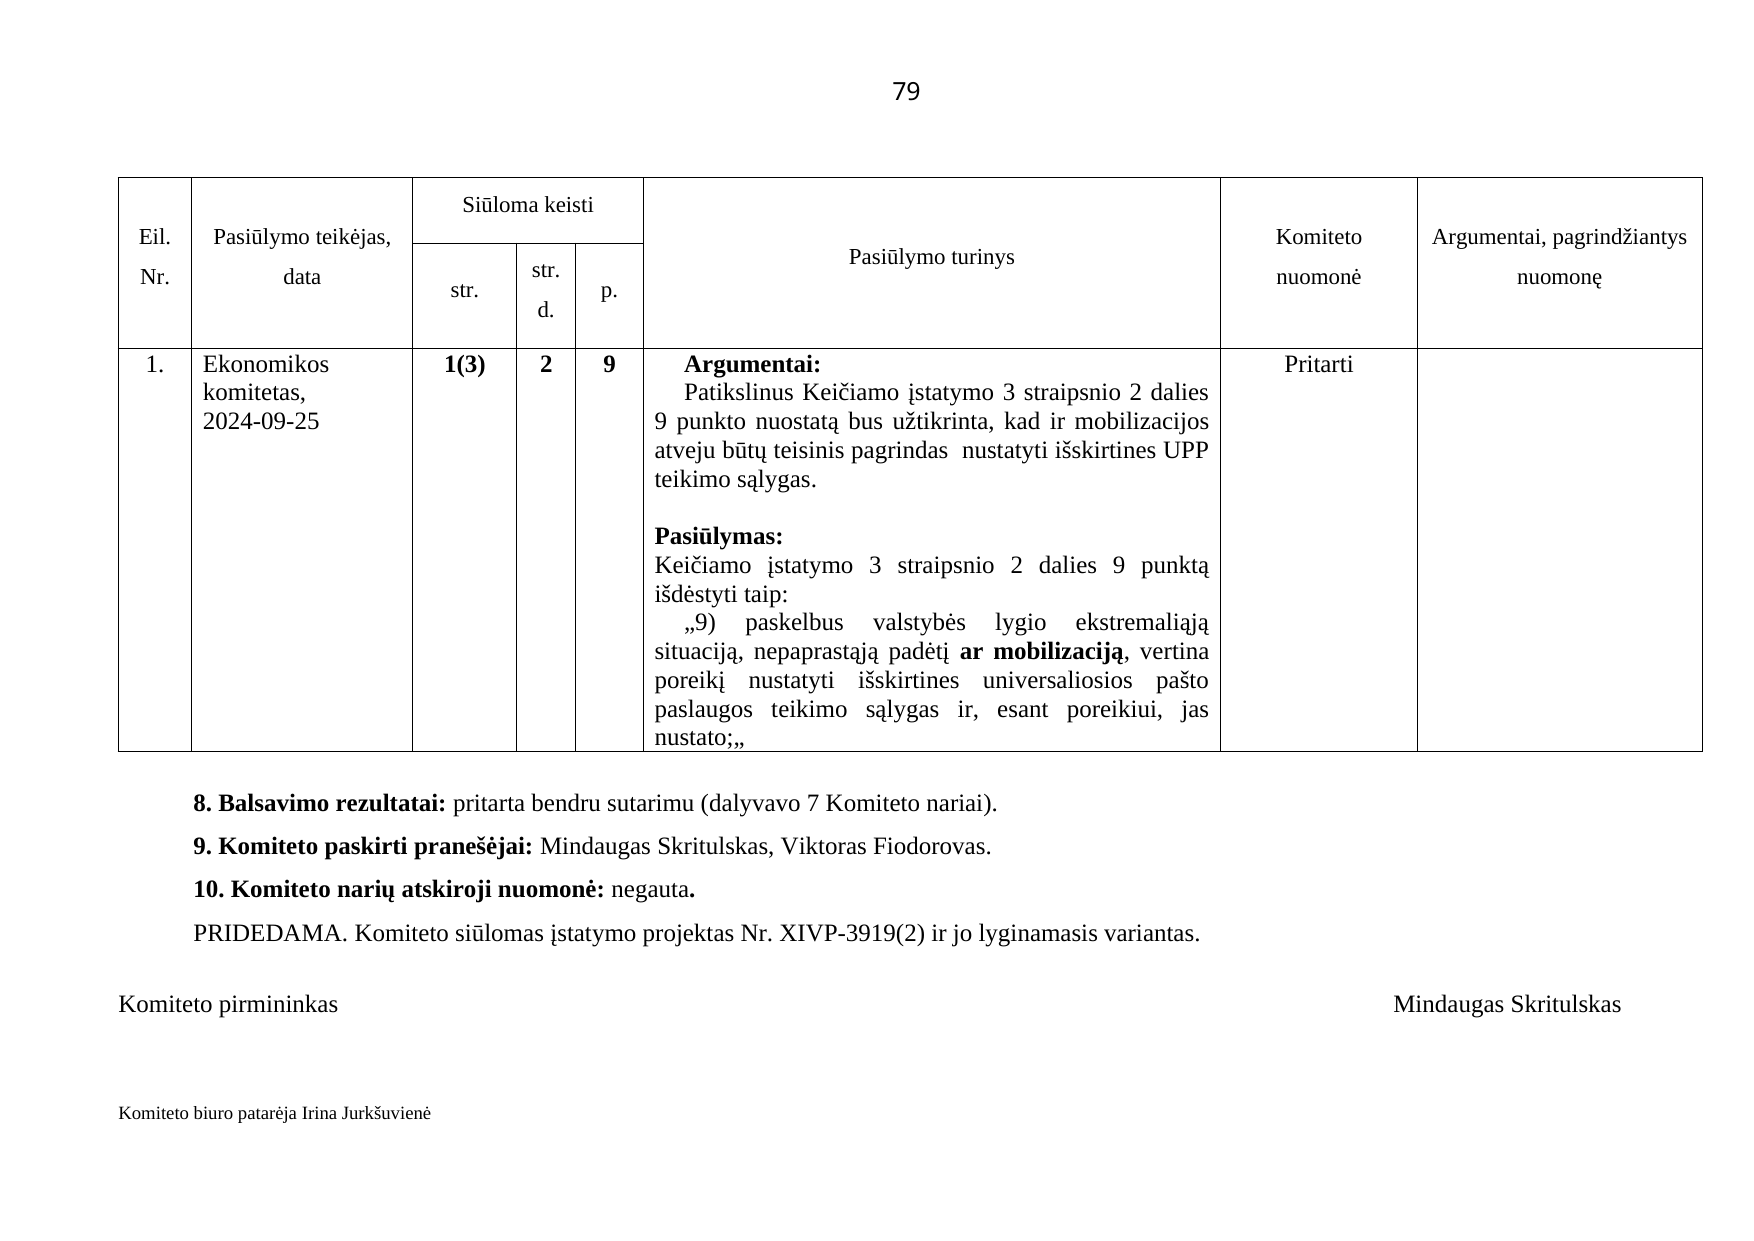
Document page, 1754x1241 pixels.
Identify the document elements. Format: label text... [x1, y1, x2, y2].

table_header Eil. Nr. [119, 178, 191, 348]
table_header Siūloma keisti [413, 178, 643, 243]
text 8. Balsavimo rezultatai: pritarta bendru sutarimu (dalyvavo 7 Komiteto nariai). [118, 788, 1695, 817]
table_header Pasiūlymo teikėjas, data [192, 178, 412, 348]
table_cell Argumentai: Patikslinus Keičiamo įstatymo 3 straipsnio 2 dalies 9 punkto nuostatą bus užtikrinta, kad ir mobilizacijos atveju būtų teisinis pagrindas nustatyti išskirtines UPP teikimo sąlygas. Pasiūlymas: Keičiamo įstatymo 3 straipsnio 2 dalies 9 punktą išdėstyti taip: „9) paskelbus valstybės lygio ekstremaliąją situaciją, nepaprastąją padėtį ar mobilizaciją, vertina poreikį nustatyti išskirtines universaliosios pašto paslaugos teikimo sąlygas ir, esant poreikiui, jas nustato;„ [644, 349, 1220, 751]
table_cell 1. [119, 349, 191, 751]
table_cell 1(3) [413, 349, 516, 751]
table_cell 2 [517, 349, 575, 751]
text 9. Komiteto paskirti pranešėjai: Mindaugas Skritulskas, Viktoras Fiodorovas. [118, 831, 1695, 860]
text Komiteto biuro patarėja Irina Jurkšuvienė [118, 1102, 1695, 1124]
text PRIDEDAMA. Komiteto siūlomas įstatymo projektas Nr. XIVP-3919(2) ir jo lyginamasis variantas. [118, 918, 1695, 946]
text Komiteto pirmininkas Mindaugas Skritulskas [118, 989, 1695, 1018]
table_header Pasiūlymo turinys [644, 178, 1220, 348]
table_cell 9 [576, 349, 643, 751]
table_header Komiteto nuomonė [1221, 178, 1417, 348]
table_cell Pritarti [1221, 349, 1417, 751]
table_cell [1418, 349, 1702, 751]
table_cell Ekonomikos komitetas, 2024-09-25 [192, 349, 412, 751]
table_cell str. d. [517, 244, 575, 348]
table_header Argumentai, pagrindžiantys nuomonę [1418, 178, 1702, 348]
table_cell p. [576, 244, 643, 348]
text 10. Komiteto narių atskiroji nuomonė: negauta. [118, 874, 1695, 903]
table_cell str. [413, 244, 516, 348]
